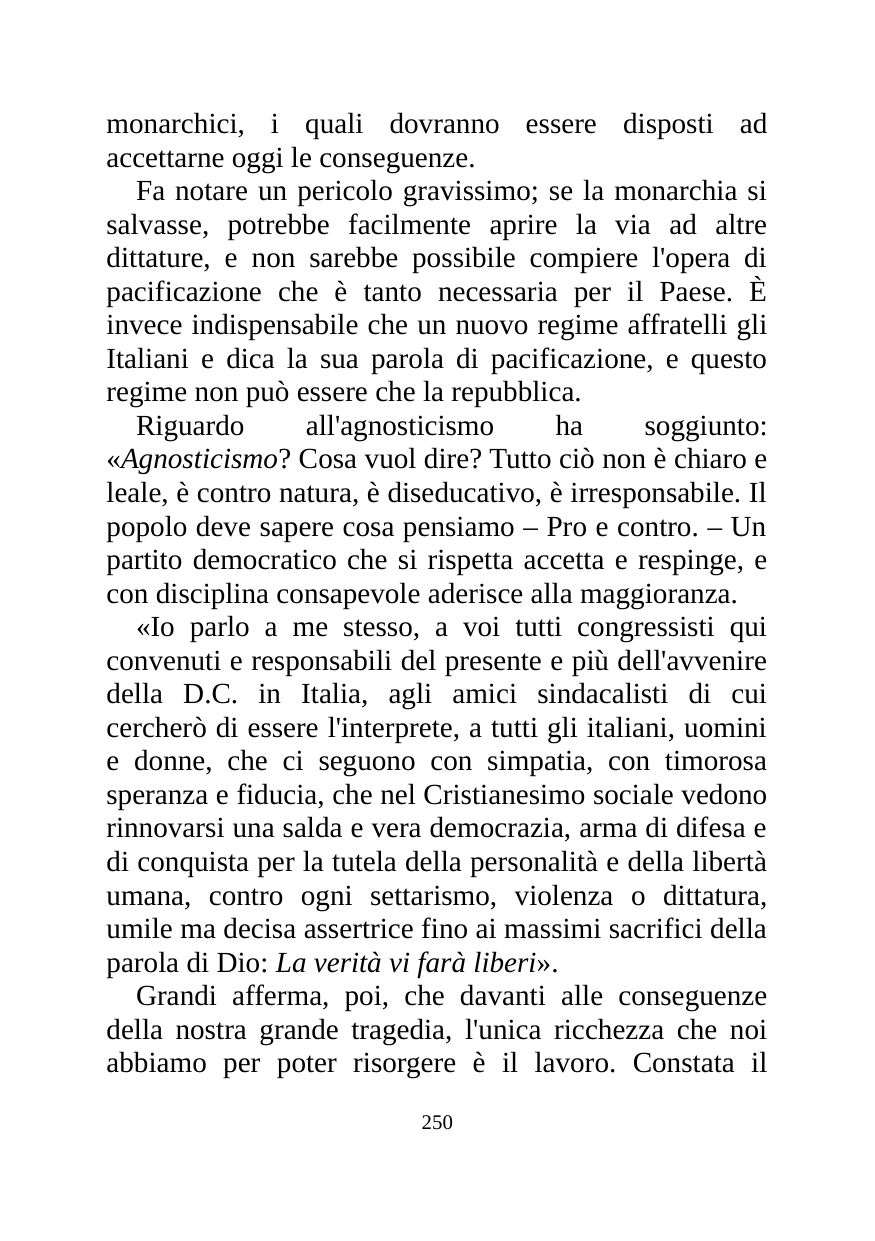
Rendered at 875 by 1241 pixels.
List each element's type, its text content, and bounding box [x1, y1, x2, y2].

text monarchici, i quali dovranno essere disposti ad accettarne oggi le conseguenze. [106, 106, 768, 173]
text «Io parlo a me stesso, a voi tutti congressisti qui convenuti e responsabili del presente e più dell'avvenire della D.C. in Italia, agli amici sindacalisti di cui cercherò di essere l'interprete, a tutti gli italiani, uomini e donne, che ci seguono con simpatia, con timorosa speranza e fiducia, che nel Cristianesimo sociale vedono rinnovarsi una salda e vera democrazia, arma di difesa e di conquista per la tutela della personalità e della libertà umana, contro ogni settarismo, violenza o dittatura, umile ma decisa assertrice fino ai massimi sacrifici della parola di Dio: La verità vi farà liberi». [106, 609, 768, 978]
text Fa notare un pericolo gravissimo; se la monarchia si salvasse, potrebbe facilmente aprire la via ad altre dittature, e non sarebbe possibile compiere l'opera di pacificazione che è tanto necessaria per il Paese. È invece indispensabile che un nuovo regime affratelli gli Italiani e dica la sua parola di pacificazione, e questo regime non può essere che la repubblica. [106, 173, 768, 408]
text Grandi afferma, poi, che davanti alle conseguenze della nostra grande tragedia, l'unica ricchezza che noi abbiamo per poter risorgere è il lavoro. Constata il [106, 978, 768, 1079]
text Riguardo all'agnosticismo ha soggiunto: «Agnosticismo? Cosa vuol dire? Tutto ciò non è chiaro e leale, è contro natura, è diseducativo, è irresponsabile. Il popolo deve sapere cosa pensiamo – Pro e contro. – Un partito democratico che si rispetta accetta e respinge, e con disciplina consapevole aderisce alla maggioranza. [106, 408, 768, 609]
